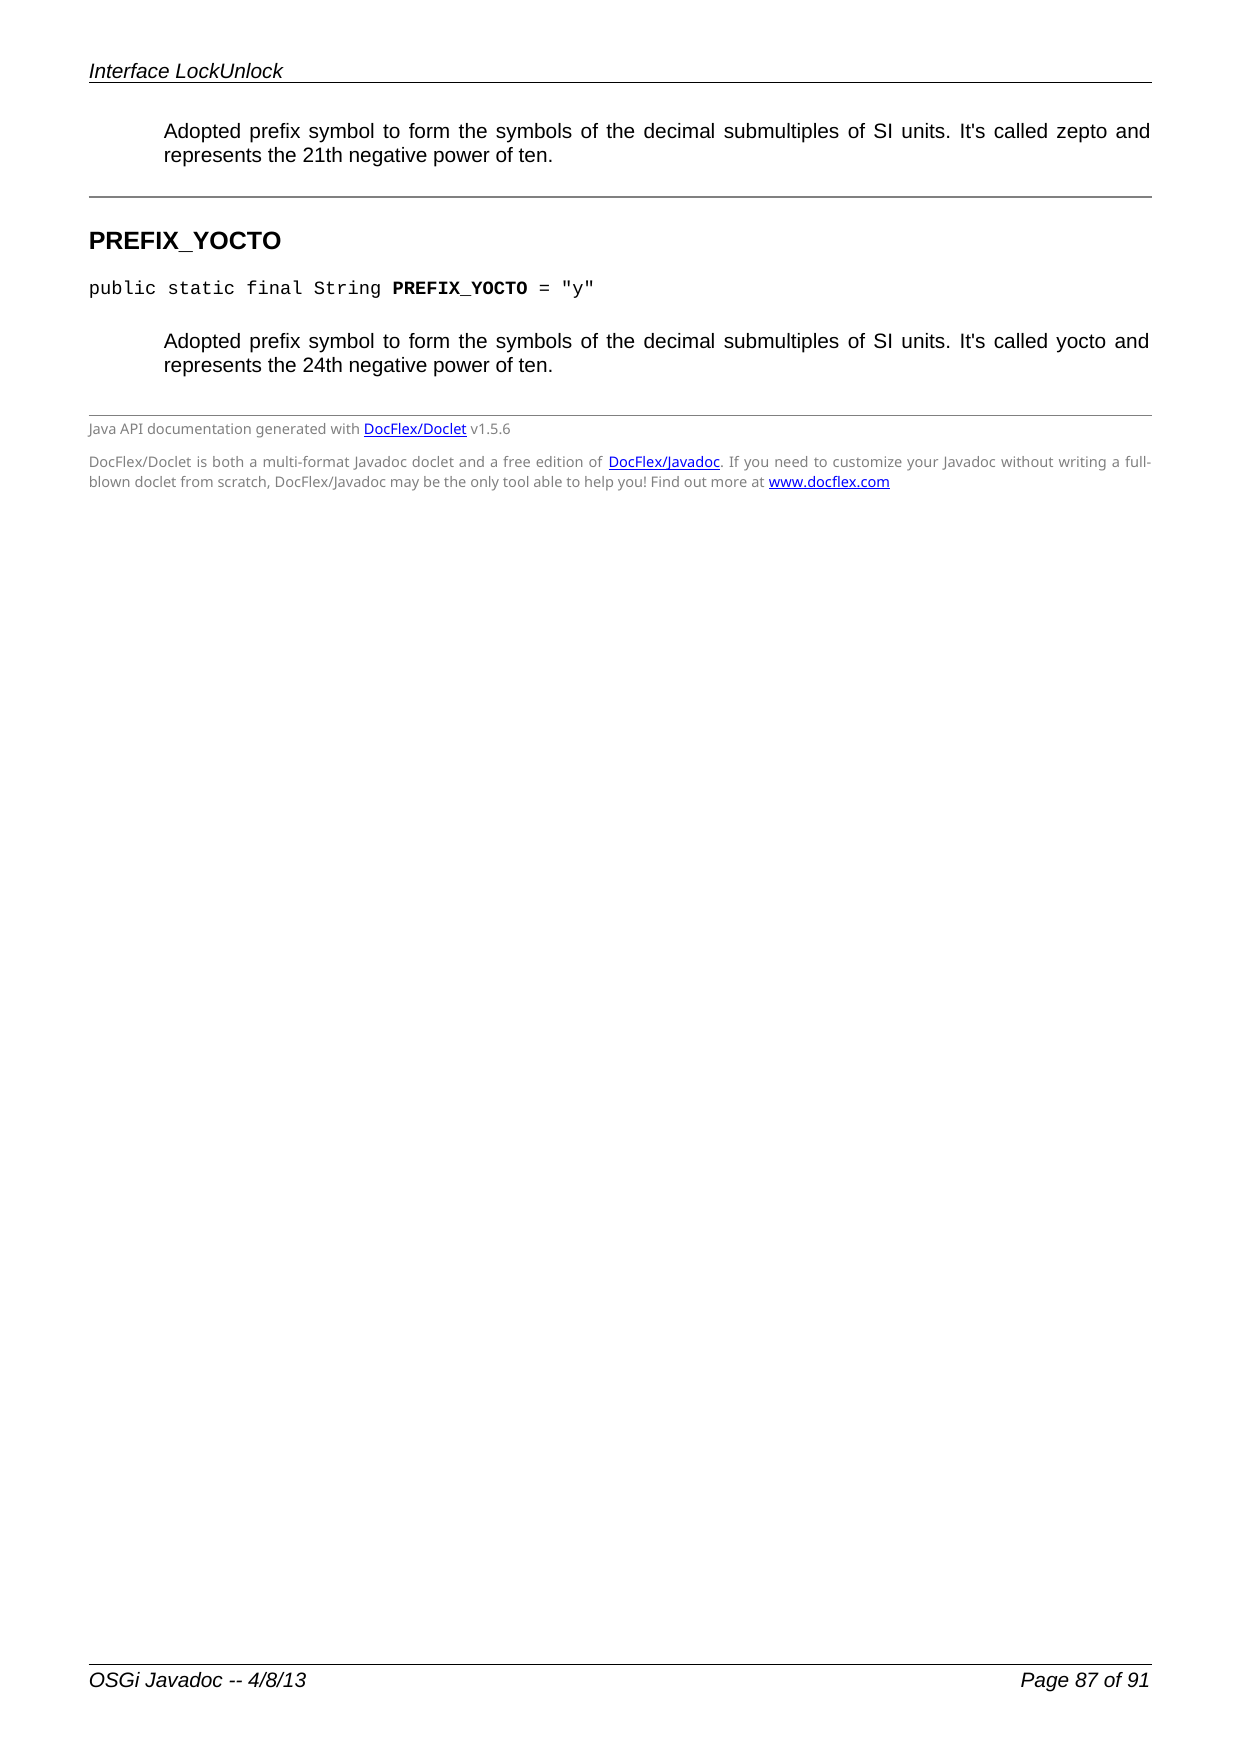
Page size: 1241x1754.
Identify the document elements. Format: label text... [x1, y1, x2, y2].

text Java API documentation generated with DocFlex/Doclet v1.5.6 [88, 416, 1152, 439]
text DocFlex/Doclet is both a multi-format Javadoc doclet and a free edition of DocFlex/Javadoc. If you need to customize your Javadoc without writing a full-blown doclet from scratch, DocFlex/Javadoc may be the only tool able to help you! Find out more at www.docflex.com [88, 452, 1152, 491]
subtitle PREFIX_YOCTO [88, 226, 1152, 255]
text public static final String PREFIX_YOCTO = "y" [88, 279, 1152, 300]
text Adopted prefix symbol to form the symbols of the decimal submultiples of SI units. It's called yocto and represents the 24th negative power of ten. [163, 329, 1152, 377]
text Adopted prefix symbol to form the symbols of the decimal submultiples of SI units. It's called zepto and represents the 21th negative power of ten. [163, 118, 1152, 166]
